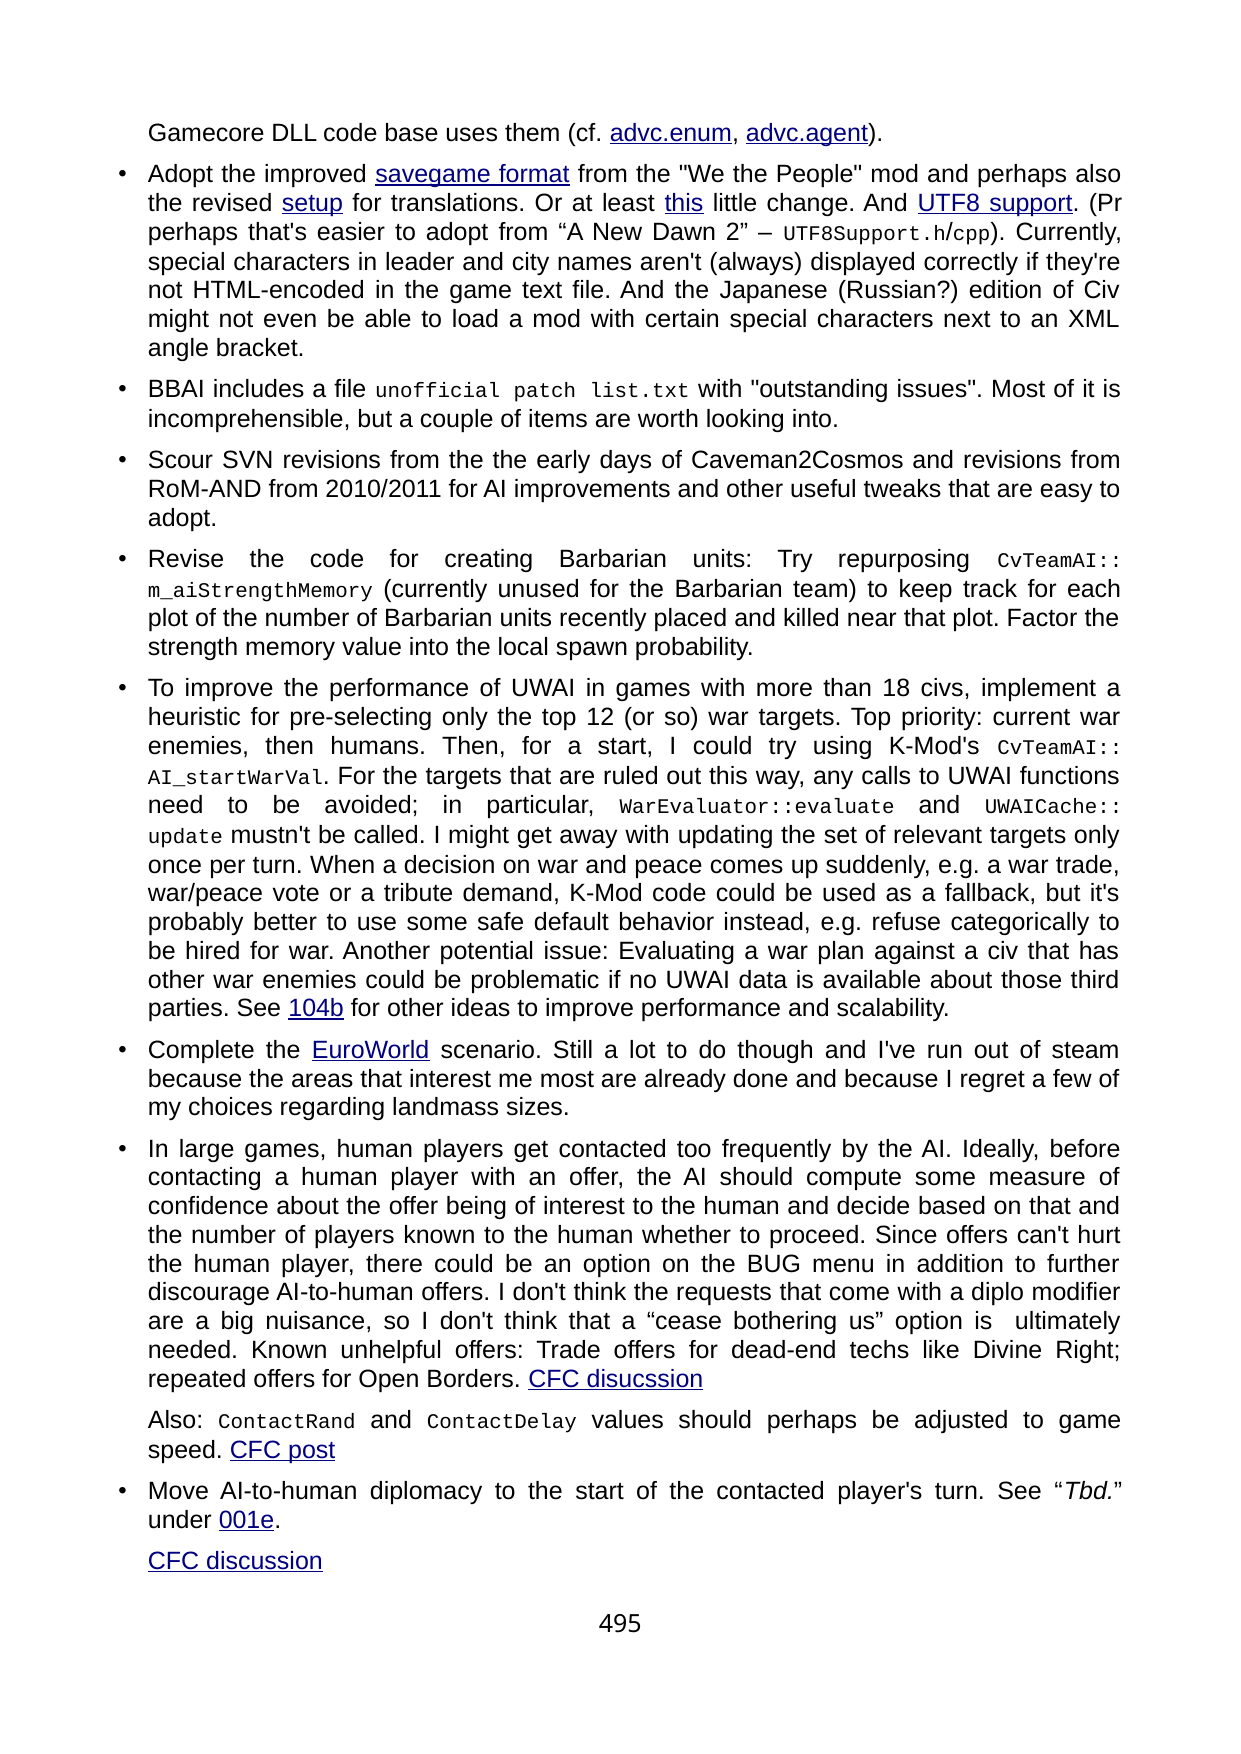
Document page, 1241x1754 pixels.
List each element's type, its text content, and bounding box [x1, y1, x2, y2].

list BBAI includes a file unofficial patch list.txt with "outstanding issues". Most of it is incomprehensible, but a couple of items are worth looking into. [118, 374, 1122, 433]
list CFC discussion [118, 1546, 1122, 1575]
list In large games, human players get contacted too frequently by the AI. Ideally, before contacting a human player with an offer, the AI should compute some measure of confidence about the offer being of interest to the human and decide based on that and the number of players known to the human whether to proceed. Since offers can't hurt the human player, there could be an option on the BUG menu in addition to further discourage AI-to-human offers. I don't think the requests that come with a diplo modifier are a big nuisance, so I don't think that a “cease bothering us” option is ultimately needed. Known unhelpful offers: Trade offers for dead-end techs like Divine Right; repeated offers for Open Borders. CFC disucssion [118, 1133, 1122, 1392]
list Gamecore DLL code base uses them (cf. advc.enum, advc.agent). [118, 118, 1122, 147]
list Complete the EuroWorld scenario. Still a lot to do though and I've run out of steam because the areas that interest me most are already done and because I regret a few of my choices regarding landmass sizes. [118, 1035, 1122, 1121]
list Adopt the improved savegame format from the "We the People" mod and perhaps also the revised setup for translations. Or at least this little change. And UTF8 support. (Pr perhaps that's easier to adopt from “A New Dawn 2” – UTF8Support.h/cpp). Currently, special characters in leader and city names aren't (always) displayed correctly if they're not HTML-encoded in the game text file. And the Japanese (Russian?) edition of Civ might not even be able to load a mod with certain special characters next to an XML angle bracket. [118, 159, 1122, 362]
list Scour SVN revisions from the the early days of Caveman2Cosmos and revisions from RoM-AND from 2010/2011 for AI improvements and other useful tweaks that are easy to adopt. [118, 445, 1122, 531]
list Move AI-to-human diplomacy to the start of the contacted player's turn. See “Tbd.” under 001e. [118, 1476, 1122, 1533]
list Also: ContactRand and ContactDelay values should perhaps be adjusted to game speed. CFC post [118, 1405, 1122, 1463]
list Revise the code for creating Barbarian units: Try repurposing CvTeamAI:: m_aiStrengthMemory (currently unused for the Barbarian team) to keep track for each plot of the number of Barbarian units recently placed and killed near that plot. Factor the strength memory value into the local spawn probability. [118, 544, 1122, 661]
list To improve the performance of UWAI in games with more than 18 civs, implement a heuristic for pre-selecting only the top 12 (or so) war targets. Top priority: current war enemies, then humans. Then, for a start, I could try using K-Mod's CvTeamAI:: AI_startWarVal. For the targets that are ruled out this way, any calls to UWAI functions need to be avoided; in particular, WarEvaluator::evaluate and UWAICache:: update mustn't be called. I might get away with updating the set of relevant targets only once per turn. When a decision on war and peace comes up suddenly, e.g. a war trade, war/peace vote or a tribute demand, K-Mod code could be used as a fallback, but it's probably better to use some safe default behavior instead, e.g. refuse categorically to be hired for war. Another potential issue: Evaluating a war plan against a civ that has other war enemies could be problematic if no UWAI data is available about those third parties. See 104b for other ideas to improve performance and scalability. [118, 673, 1122, 1022]
